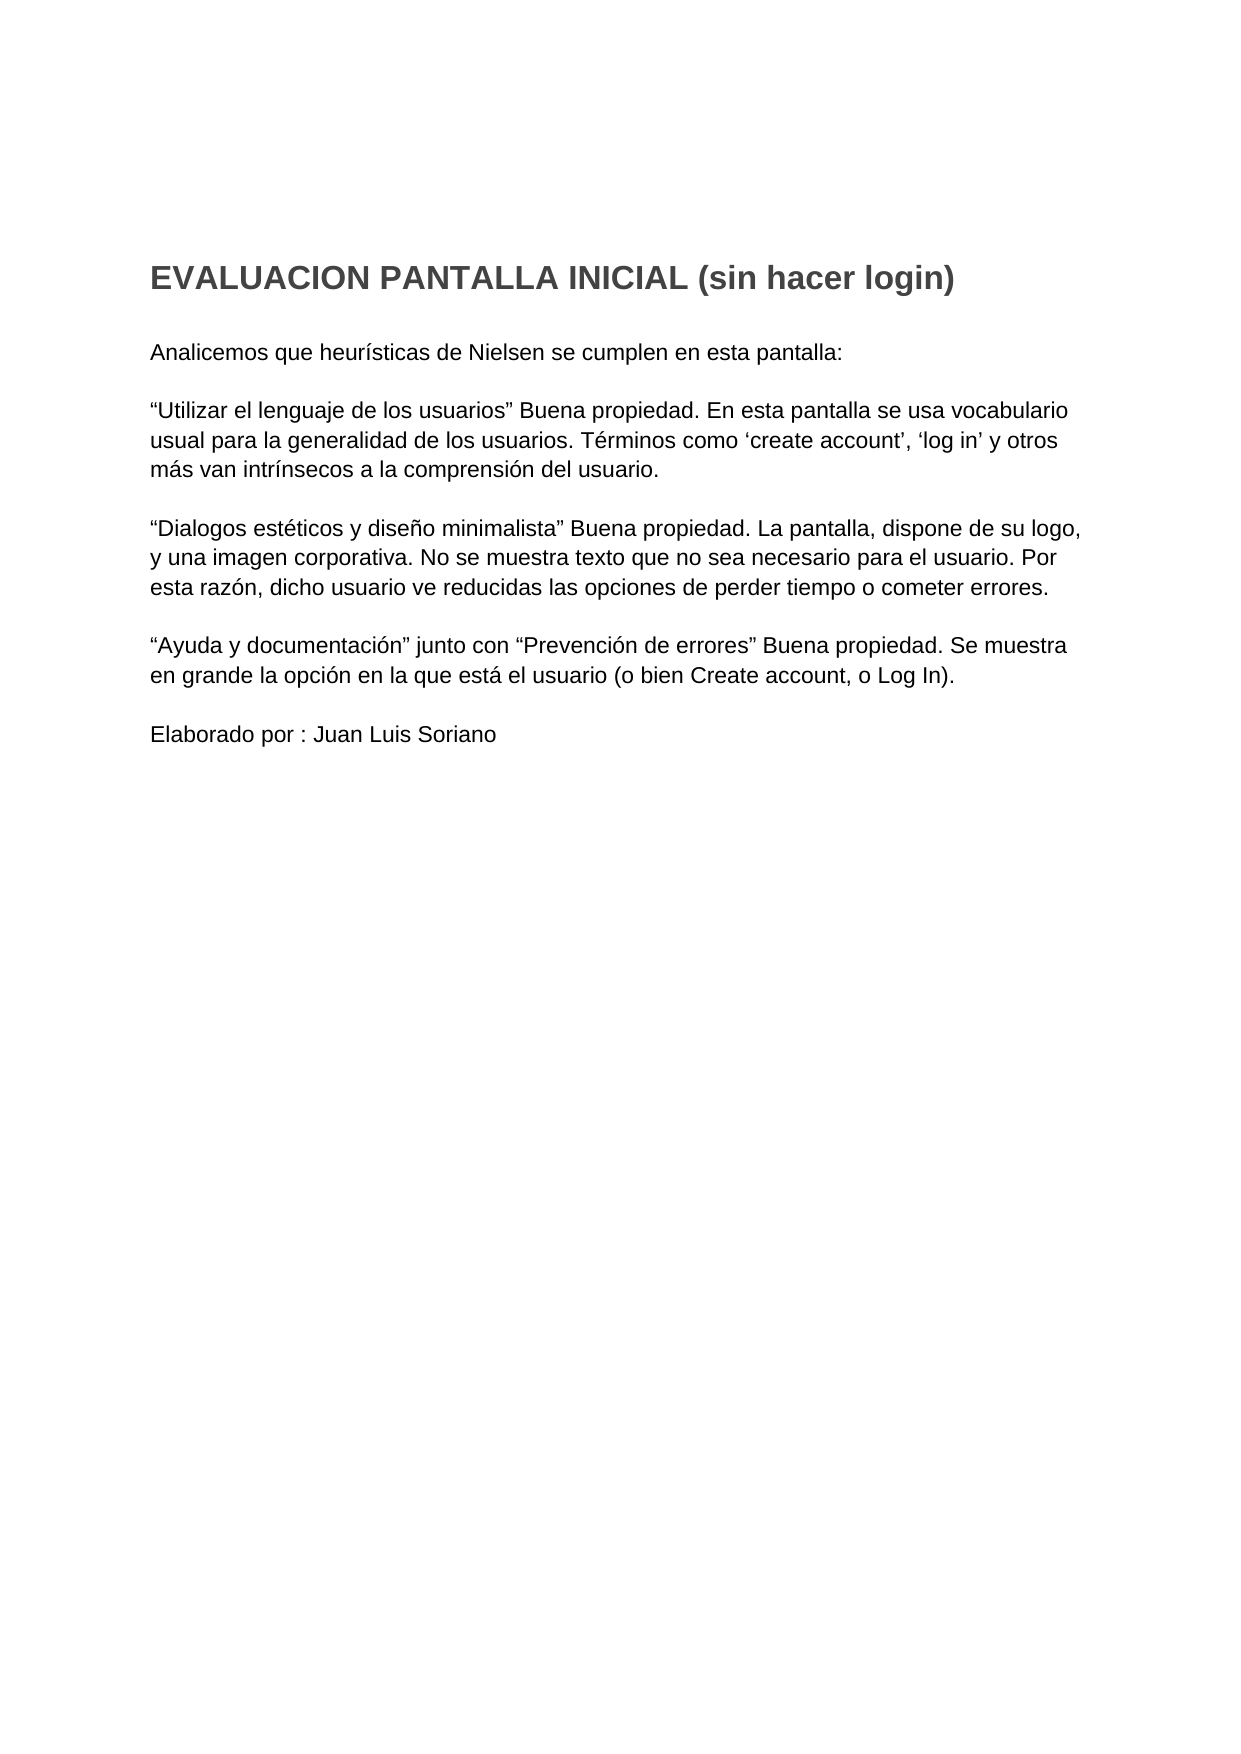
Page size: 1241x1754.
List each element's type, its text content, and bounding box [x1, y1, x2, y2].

text “Ayuda y documentación” junto con “Prevención de errores” Buena propiedad. Se muestra en grande la opción en la que está el usuario (o bien Create account, o Log In). [150, 633, 1091, 688]
text Analicemos que heurísticas de Nielsen se cumplen en esta pantalla: [150, 339, 1091, 365]
text Elaborado por : Juan Luis Soriano [150, 721, 1091, 747]
subtitle EVALUACION PANTALLA INICIAL (sin hacer login) [150, 259, 1091, 296]
text “Dialogos estéticos y diseño minimalista” Buena propiedad. La pantalla, dispone de su logo, y una imagen corporativa. No se muestra texto que no sea necesario para el usuario. Por esta razón, dicho usuario ve reducidas las opciones de perder tiempo o cometer errores. [150, 516, 1091, 600]
text “Utilizar el lenguaje de los usuarios” Buena propiedad. En esta pantalla se usa vocabulario usual para la generalidad de los usuarios. Términos como ‘create account’, ‘log in’ y otros más van intrínsecos a la comprensión del usuario. [150, 398, 1091, 483]
